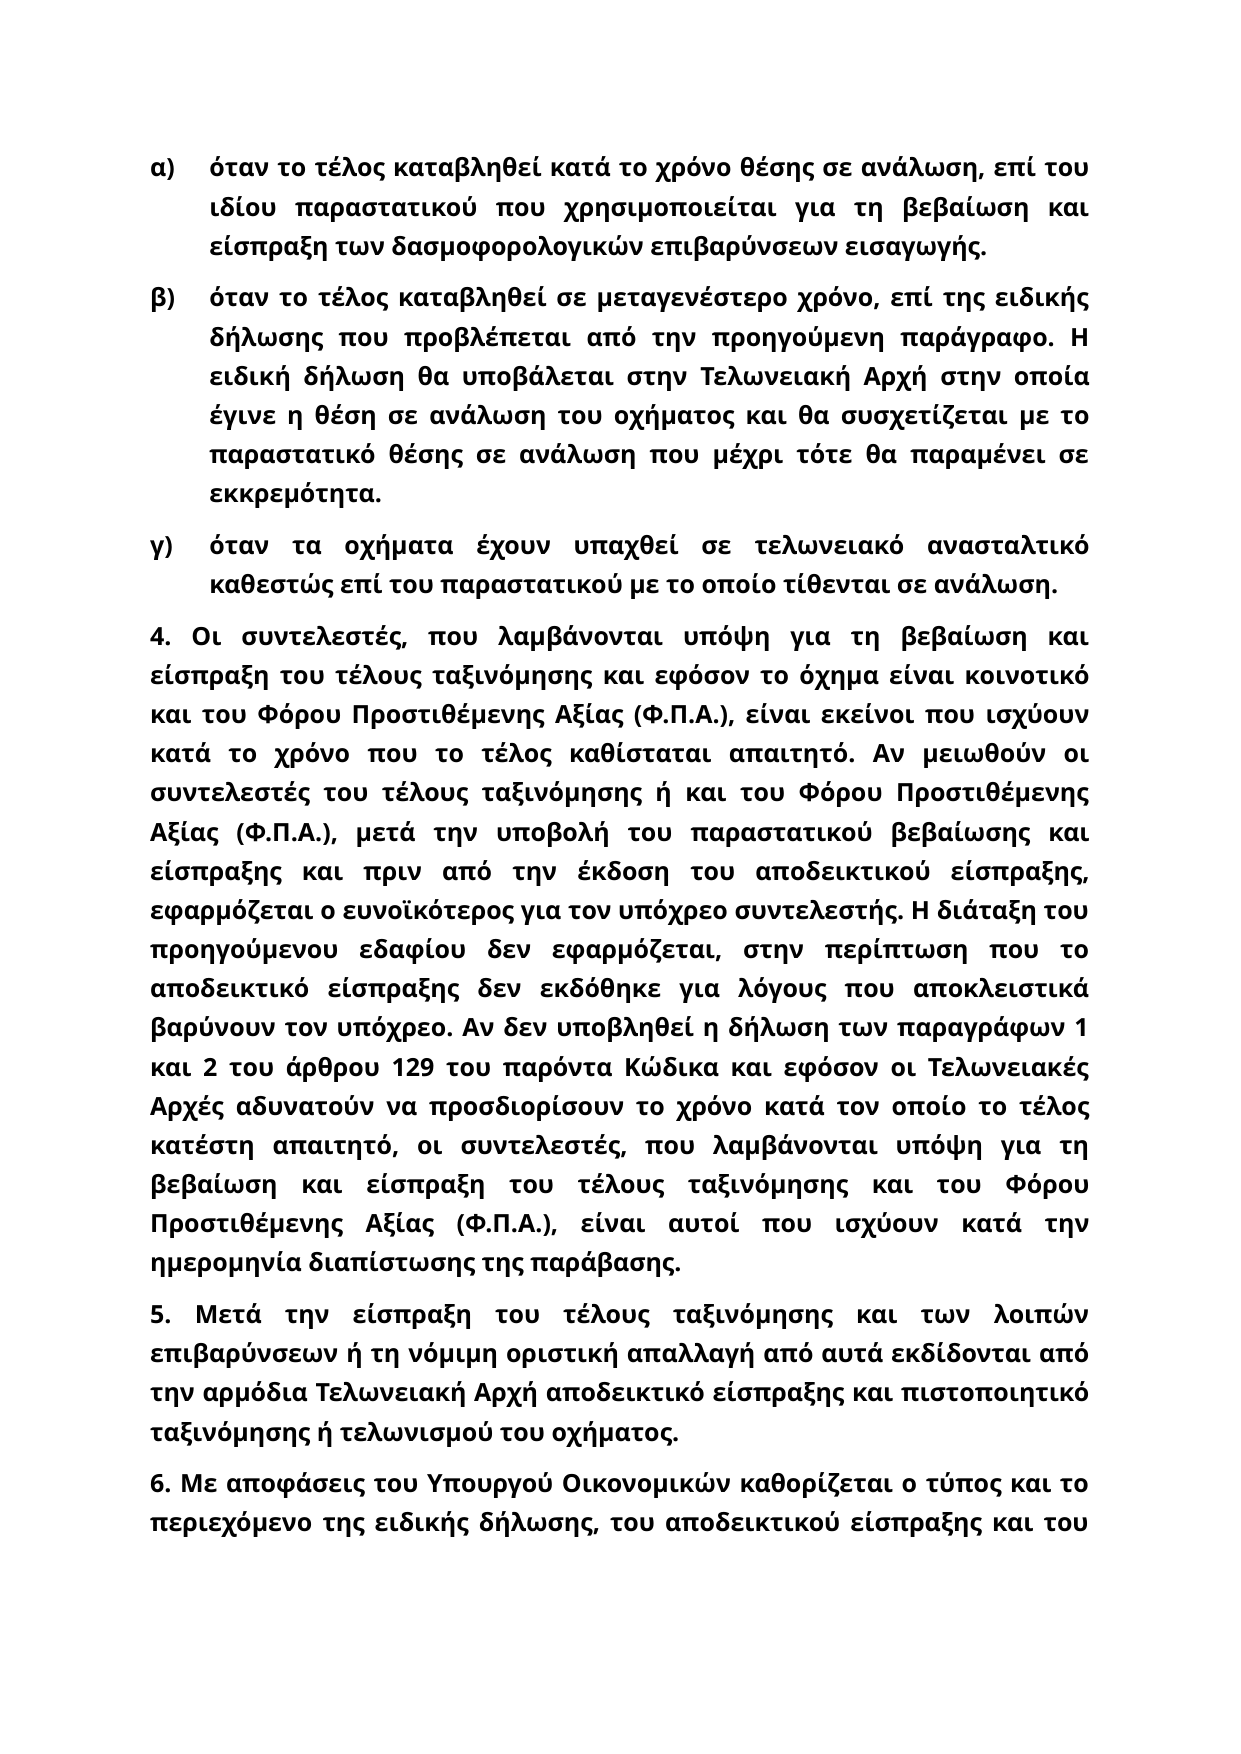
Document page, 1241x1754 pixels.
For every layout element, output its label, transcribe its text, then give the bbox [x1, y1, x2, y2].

text 6. Με αποφάσεις του Υπουργού Οικονομικών καθορίζεται ο τύπος και το περιεχόμενο της ειδικής δήλωσης, του αποδεικτικού είσπραξης και του [150, 1466, 1090, 1539]
list γ) όταν τα οχήματα έχουν υπαχθεί σε τελωνειακό ανασταλτικό καθεστώς επί του παραστατικού με το οποίο τίθενται σε ανάλωση. [150, 527, 1090, 601]
list α) όταν το τέλος καταβληθεί κατά το χρόνο θέσης σε ανάλωση, επί του ιδίου παραστατικού που χρησιμοποιείται για τη βεβαίωση και είσπραξη των δασμοφορολογικών επιβαρύνσεων εισαγωγής. [150, 150, 1090, 262]
text 4. Οι συντελεστές, που λαμβάνονται υπόψη για τη βεβαίωση και είσπραξη του τέλους ταξινόμησης και εφόσον το όχημα είναι κοινοτικό και του Φόρου Προστιθέμενης Αξίας (Φ.Π.Α.), είναι εκείνοι που ισχύουν κατά το χρόνο που το τέλος καθίσταται απαιτητό. Αν μειωθούν οι συντελεστές του τέλους ταξινόμησης ή και του Φόρου Προστιθέμενης Αξίας (Φ.Π.Α.), μετά την υποβολή του παραστατικού βεβαίωσης και είσπραξης και πριν από την έκδοση του αποδεικτικού είσπραξης, εφαρμόζεται ο ευνοϊκότερος για τον υπόχρεο συντελεστής. Η διάταξη του προηγούμενου εδαφίου δεν εφαρμόζεται, στην περίπτωση που το αποδεικτικό είσπραξης δεν εκδόθηκε για λόγους που αποκλειστικά βαρύνουν τον υπόχρεο. Αν δεν υποβληθεί η δήλωση των παραγράφων 1 και 2 του άρθρου 129 του παρόντα Κώδικα και εφόσον οι Τελωνειακές Αρχές αδυνατούν να προσδιορίσουν το χρόνο κατά τον οποίο το τέλος κατέστη απαιτητό, οι συντελεστές, που λαμβάνονται υπόψη για τη βεβαίωση και είσπραξη του τέλους ταξινόμησης και του Φόρου Προστιθέμενης Αξίας (Φ.Π.Α.), είναι αυτοί που ισχύουν κατά την ημερομηνία διαπίστωσης της παράβασης. [150, 618, 1090, 1279]
list β) όταν το τέλος καταβληθεί σε μεταγενέστερο χρόνο, επί της ειδικής δήλωσης που προβλέπεται από την προηγούμενη παράγραφο. Η ειδική δήλωση θα υποβάλεται στην Τελωνειακή Αρχή στην οποία έγινε η θέση σε ανάλωση του οχήματος και θα συσχετίζεται με το παραστατικό θέσης σε ανάλωση που μέχρι τότε θα παραμένει σε εκκρεμότητα. [150, 280, 1090, 510]
text 5. Μετά την είσπραξη του τέλους ταξινόμησης και των λοιπών επιβαρύνσεων ή τη νόμιμη οριστική απαλλαγή από αυτά εκδίδονται από την αρμόδια Τελωνειακή Αρχή αποδεικτικό είσπραξης και πιστοποιητικό ταξινόμησης ή τελωνισμού του οχήματος. [150, 1297, 1090, 1448]
